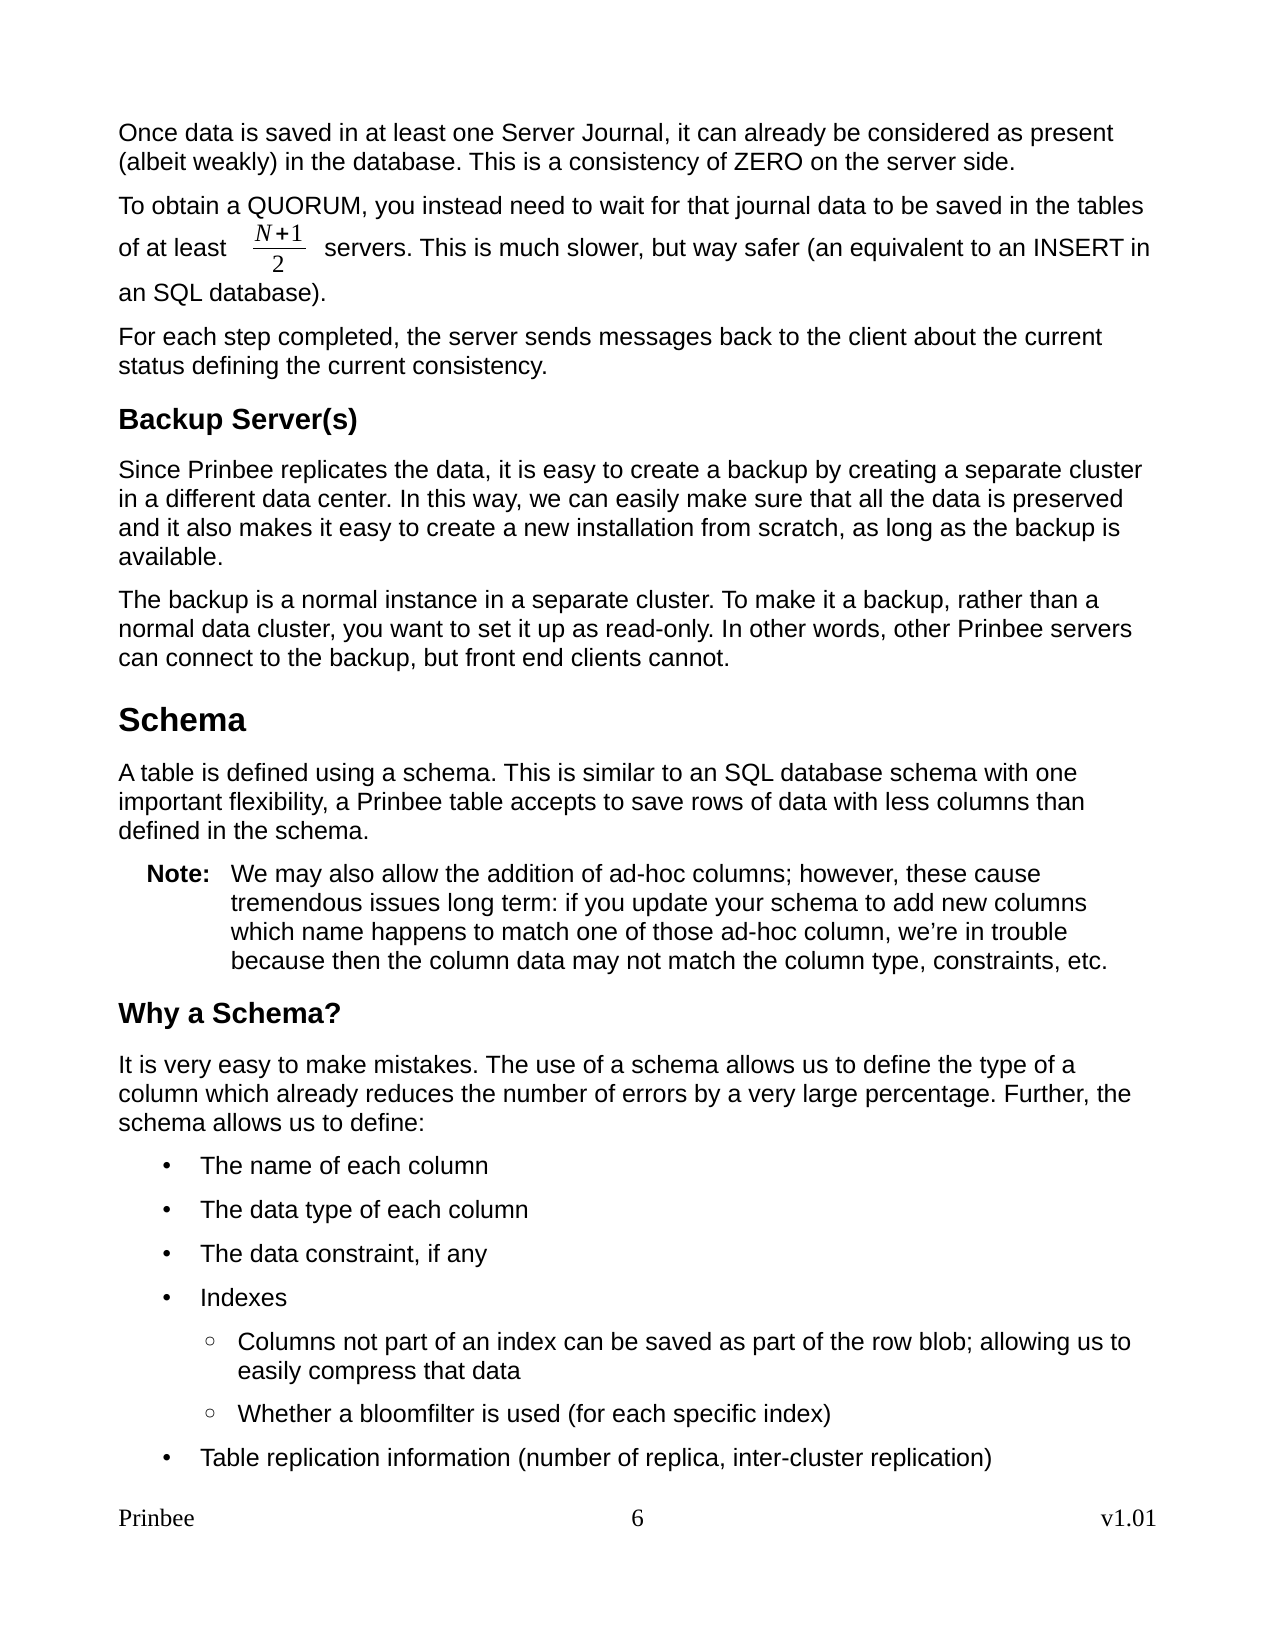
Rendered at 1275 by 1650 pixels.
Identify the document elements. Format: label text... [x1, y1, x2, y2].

list Table replication information (number of replica, inter-cluster replication) [162, 1443, 1157, 1472]
subtitle Schema [118, 700, 1157, 738]
text Once data is saved in at least one Server Journal, it can already be considered as present (albeit weakly) in the database. This is a consistency of ZERO on the server side. [118, 118, 1157, 176]
subtitle Backup Server(s) [118, 402, 1157, 435]
list The data type of each column [162, 1195, 1157, 1224]
list Indexes [162, 1283, 1157, 1312]
list Columns not part of an index can be saved as part of the row blob; allowing us to easily compress that data [200, 1327, 1157, 1384]
text For each step completed, the server sends messages back to the client about the current status defining the current consistency. [118, 322, 1157, 379]
text Since Prinbee replicates the data, it is easy to create a backup by creating a separate cluster in a different data center. In this way, we can easily make sure that all the data is preserved and it also makes it easy to create a new installation from scratch, as long as the backup is available. [118, 455, 1157, 570]
list Whether a bloomfilter is used (for each specific index) [200, 1399, 1157, 1428]
list The name of each column [162, 1151, 1157, 1180]
subtitle Why a Schema? [118, 997, 1157, 1030]
text A table is defined using a schema. This is similar to an SQL database schema with one important flexibility, a Prinbee table accepts to save rows of data with less columns than defined in the schema. [118, 758, 1157, 844]
text The backup is a normal instance in a separate cluster. To make it a backup, rather than a normal data cluster, you want to set it up as read-only. In other words, other Prinbee servers can connect to the backup, but front end clients cannot. [118, 585, 1157, 671]
text To obtain a QUORUM, you instead need to wait for that journal data to be saved in the tables of at least servers. This is much slower, but way safer (an equivalent to an INSERT in an SQL database). [118, 191, 1157, 307]
list The data constraint, if any [162, 1239, 1157, 1268]
text It is very easy to make mistakes. The use of a schema allows us to define the type of a column which already reduces the number of errors by a very large percentage. Further, the schema allows us to define: [118, 1050, 1157, 1136]
text Note: We may also allow the addition of ad-hoc columns; however, these cause tremendous issues long term: if you update your schema to add new columns which name happens to match one of those ad-hoc column, we’re in trouble because then the column data may not match the column type, constraints, etc. [146, 859, 1157, 974]
